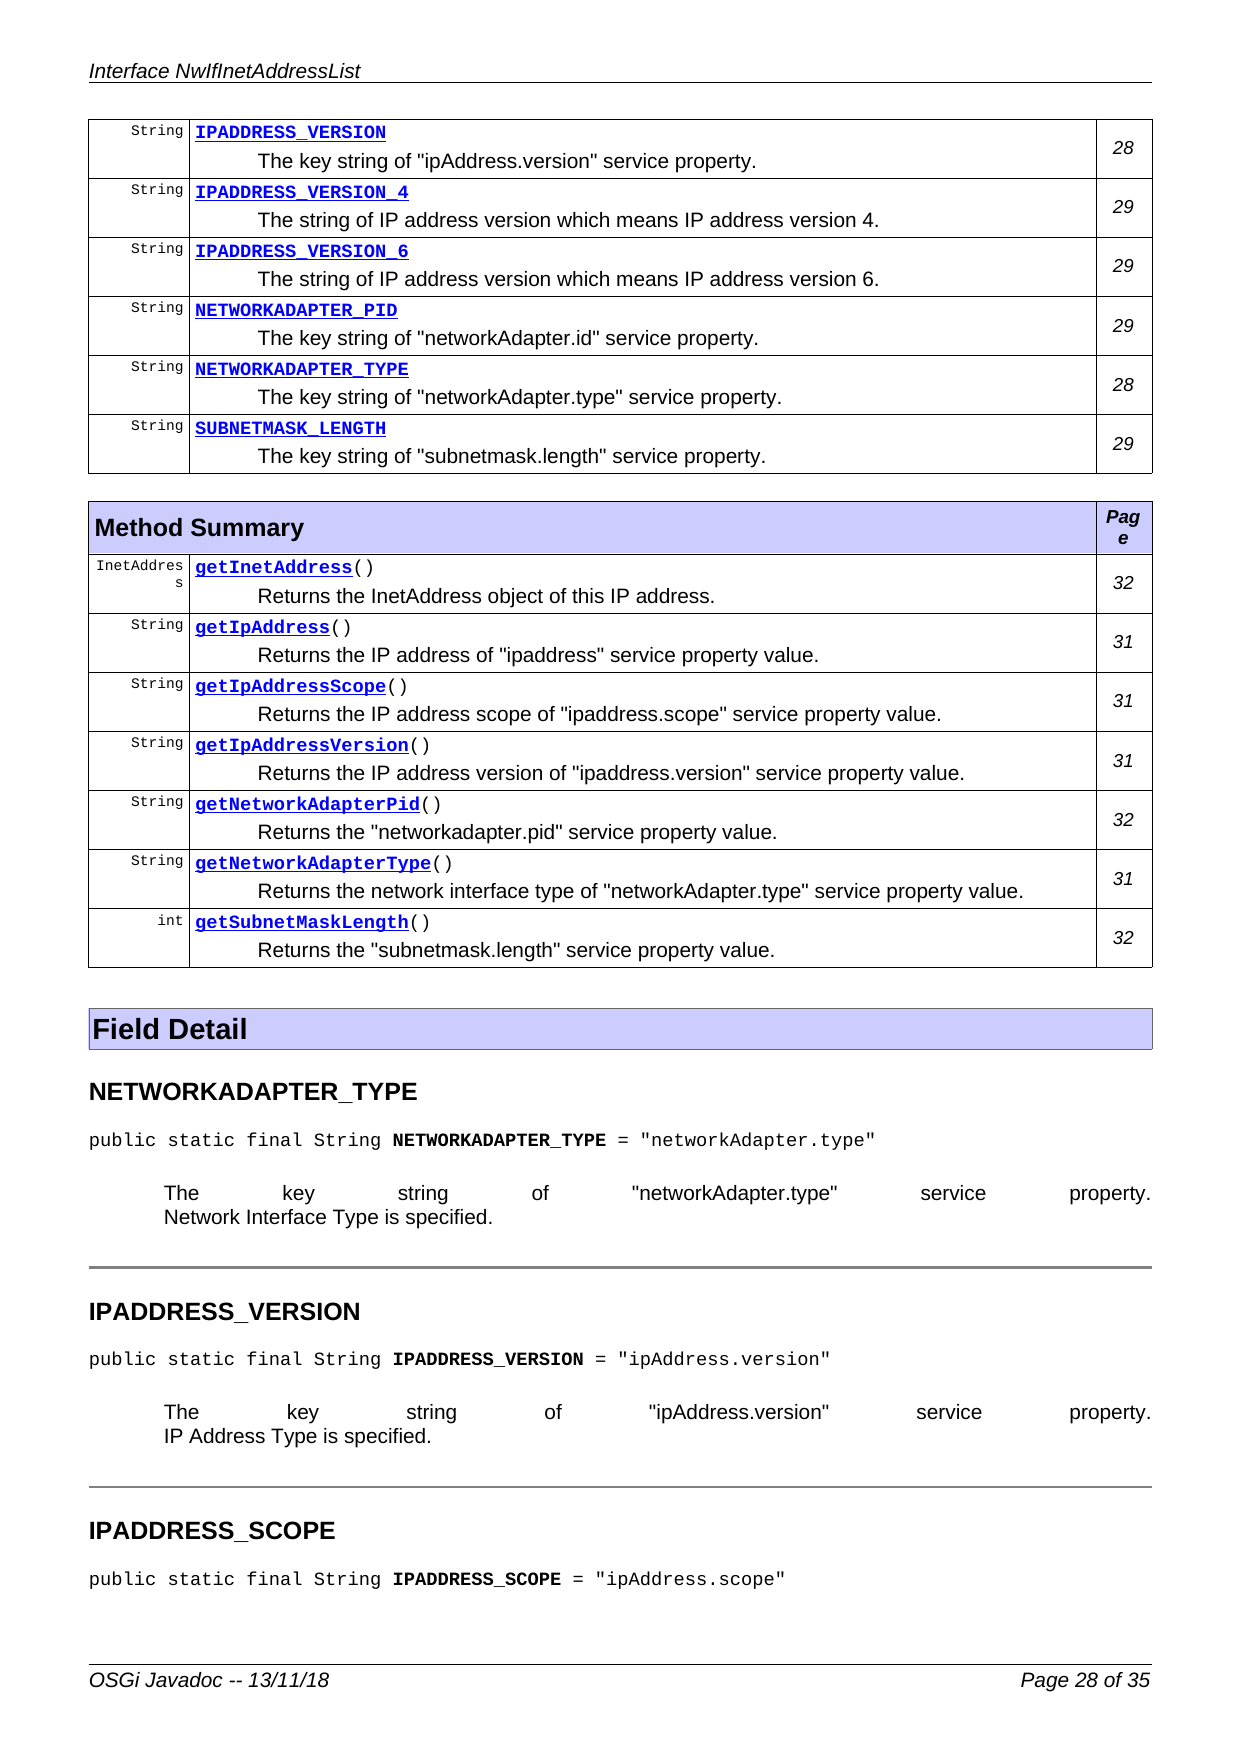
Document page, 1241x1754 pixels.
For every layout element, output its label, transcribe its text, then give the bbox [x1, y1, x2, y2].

table_cell String [89, 297, 189, 355]
table_cell 32 [1097, 909, 1152, 967]
table_cell 31 [1097, 850, 1152, 908]
subtitle Field Detail [90, 1009, 1152, 1049]
table_cell IPADDRESS_VERSION The key string of "ipAddress.version" service property. [190, 120, 1096, 177]
table_cell NETWORKADAPTER_PID The key string of "networkAdapter.id" service property. [190, 297, 1096, 355]
table_cell String [89, 179, 189, 237]
table_cell 28 [1097, 120, 1152, 177]
table_cell String [89, 673, 189, 731]
subtitle IPADDRESS_SCOPE [88, 1516, 1152, 1545]
table_cell String [89, 415, 189, 473]
text The key string of "ipAddress.version" service property. IP Address Type is specified. [163, 1400, 1152, 1448]
table_cell getIpAddressScope() Returns the IP address scope of "ipaddress.scope" service property value. [190, 673, 1096, 731]
table_cell String [89, 614, 189, 672]
table_cell NETWORKADAPTER_TYPE The key string of "networkAdapter.type" service property. [190, 356, 1096, 414]
table_cell 31 [1097, 732, 1152, 790]
table_cell 29 [1097, 415, 1152, 473]
table_cell 32 [1097, 791, 1152, 849]
text public static final String IPADDRESS_SCOPE = "ipAddress.scope" [88, 1569, 1152, 1591]
table_cell String [89, 238, 189, 296]
text The key string of "networkAdapter.type" service property. Network Interface Type is specified. [163, 1181, 1152, 1229]
table_cell IPADDRESS_VERSION_4 The string of IP address version which means IP address version 4. [190, 179, 1096, 237]
table_cell SUBNETMASK_LENGTH The key string of "subnetmask.length" service property. [190, 415, 1096, 473]
table_cell getSubnetMaskLength() Returns the "subnetmask.length" service property value. [190, 909, 1096, 967]
table_cell getNetworkAdapterType() Returns the network interface type of "networkAdapter.type" service property value. [190, 850, 1096, 908]
table_cell getIpAddressVersion() Returns the IP address version of "ipaddress.version" service property value. [190, 732, 1096, 790]
table_cell String [89, 356, 189, 414]
table_cell 31 [1097, 614, 1152, 672]
table_cell 29 [1097, 179, 1152, 237]
subtitle NETWORKADAPTER_TYPE [88, 1077, 1152, 1106]
table_cell 32 [1097, 555, 1152, 612]
table_cell String [89, 732, 189, 790]
table_cell 29 [1097, 238, 1152, 296]
table_header Page [1097, 502, 1152, 553]
table_cell 28 [1097, 356, 1152, 414]
table_cell String [89, 120, 189, 177]
table_cell 31 [1097, 673, 1152, 731]
text public static final String IPADDRESS_VERSION = "ipAddress.version" [88, 1350, 1152, 1371]
subtitle IPADDRESS_VERSION [88, 1297, 1152, 1326]
table_cell String [89, 791, 189, 849]
table_cell InetAddress [89, 555, 189, 612]
text public static final String NETWORKADAPTER_TYPE = "networkAdapter.type" [88, 1130, 1152, 1152]
table_cell int [89, 909, 189, 967]
table_cell getNetworkAdapterPid() Returns the "networkadapter.pid" service property value. [190, 791, 1096, 849]
table_cell getIpAddress() Returns the IP address of "ipaddress" service property value. [190, 614, 1096, 672]
table_cell IPADDRESS_VERSION_6 The string of IP address version which means IP address version 6. [190, 238, 1096, 296]
table_header Method Summary [89, 502, 1096, 553]
table_cell String [89, 850, 189, 908]
table_cell getInetAddress() Returns the InetAddress object of this IP address. [190, 555, 1096, 612]
table_cell 29 [1097, 297, 1152, 355]
